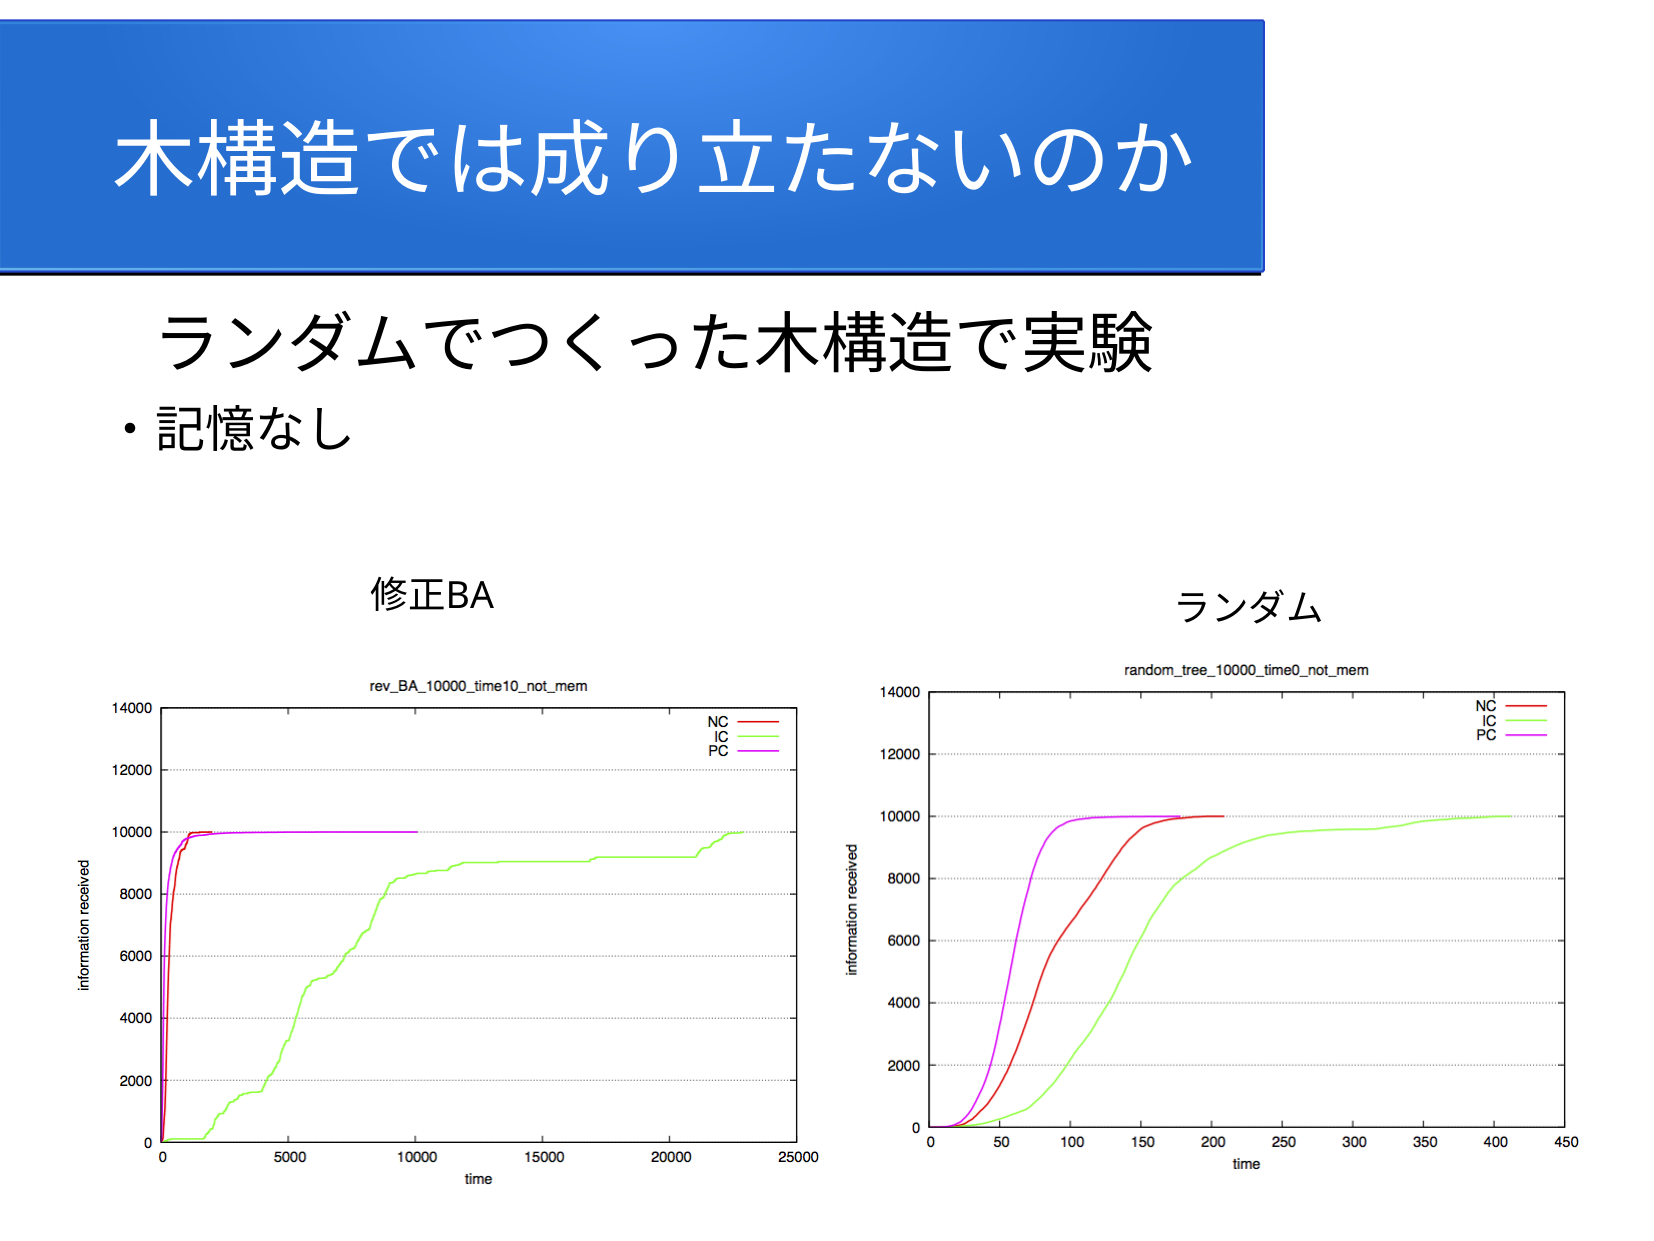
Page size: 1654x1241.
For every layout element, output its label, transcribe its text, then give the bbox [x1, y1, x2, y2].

title 木構造では成り立たないのか [82, 49, 1250, 257]
list ランダムでつくった木構造で実験 [82, 290, 1538, 1172]
text_box ・記憶なし [91, 381, 372, 502]
picture [840, 648, 1591, 1174]
picture [72, 664, 823, 1190]
text_box ランダム [1158, 570, 1400, 624]
text_box 修正BA [355, 557, 728, 611]
